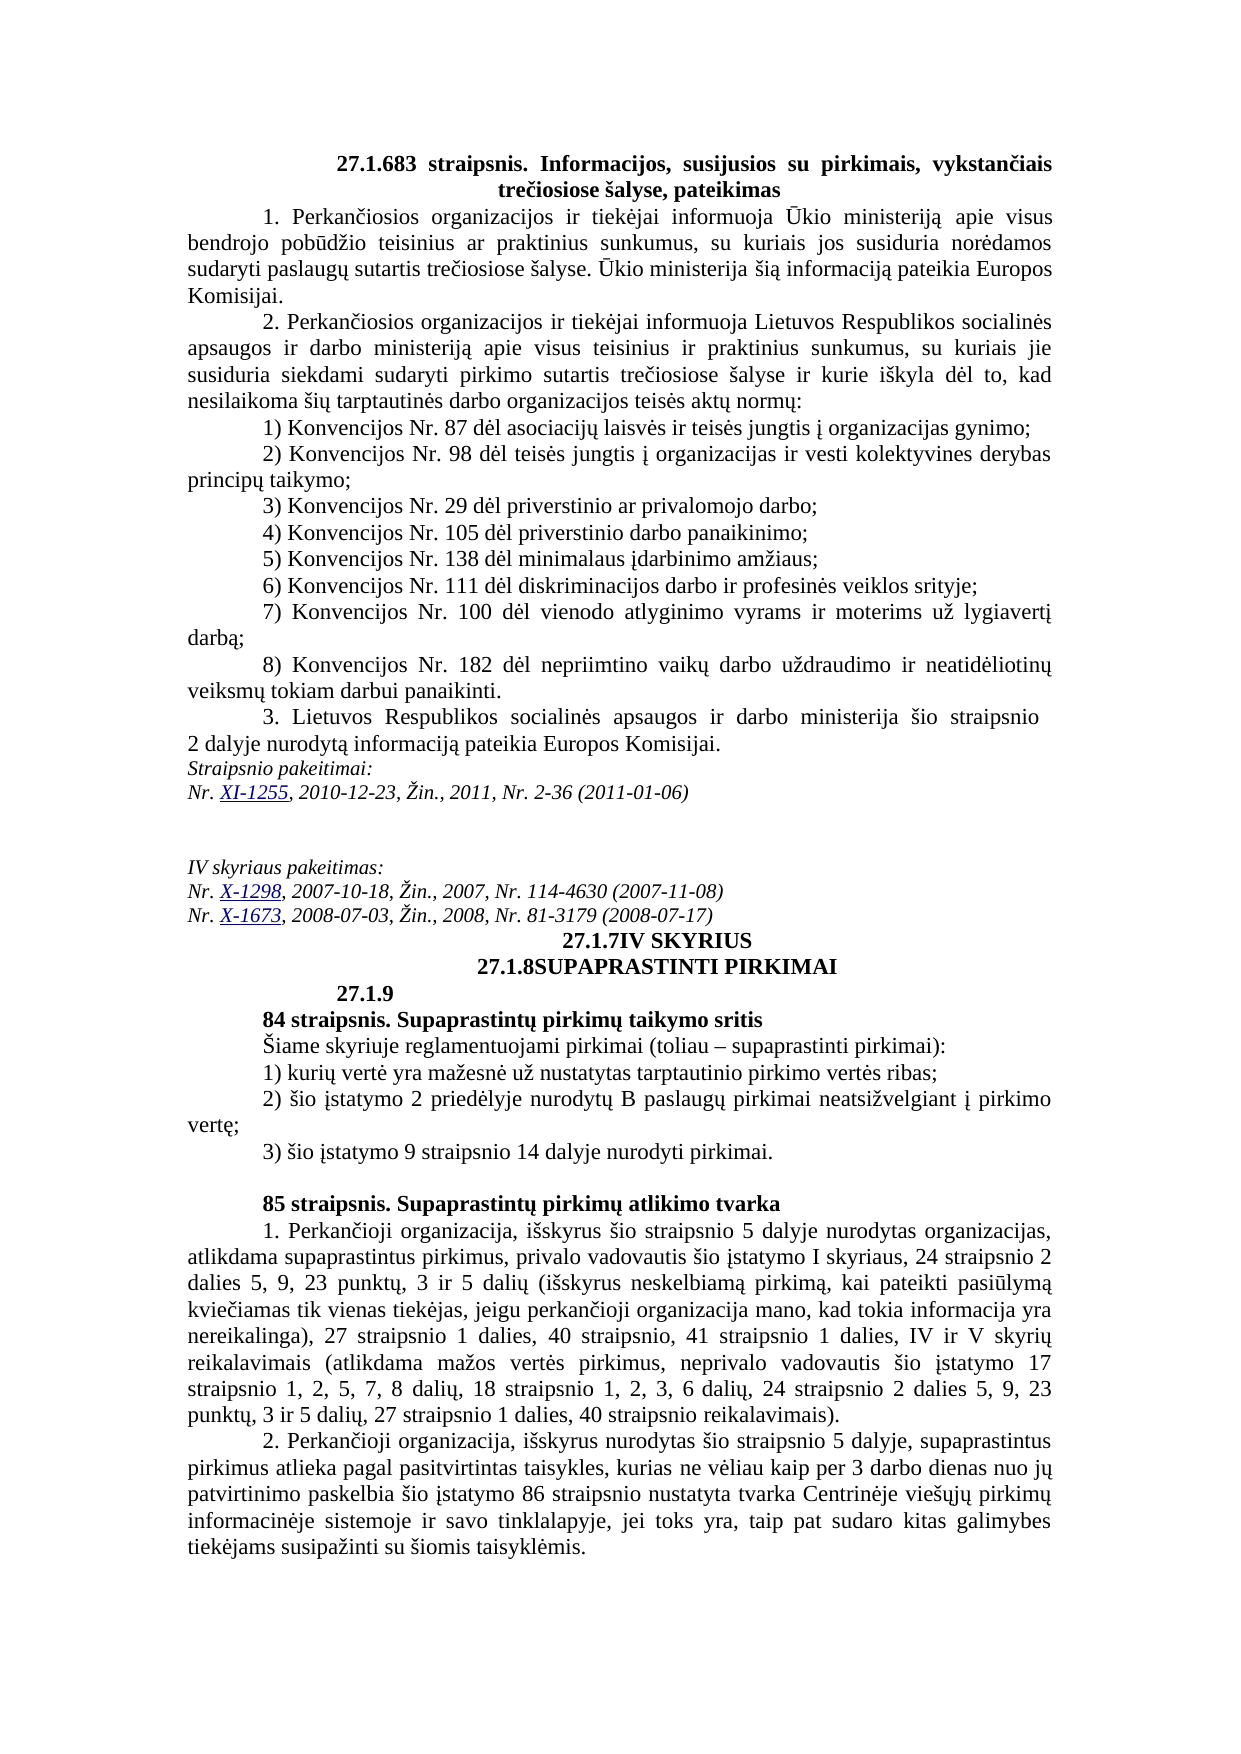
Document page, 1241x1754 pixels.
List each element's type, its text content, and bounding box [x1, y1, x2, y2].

text 84 straipsnis. Supaprastintų pirkimų taikymo sritis [187, 1006, 1053, 1032]
text 2) šio įstatymo 2 priedėlyje nurodytų B paslaugų pirkimai neatsižvelgiant į pirkimo vertę; [187, 1085, 1053, 1138]
text Nr. XI-1255, 2010-12-23, Žin., 2011, Nr. 2-36 (2011-01-06) [187, 780, 1053, 804]
text 2. Perkančiosios organizacijos ir tiekėjai informuoja Lietuvos Respublikos socialinės apsaugos ir darbo ministeriją apie visus teisinius ir praktinius sunkumus, su kuriais jie susiduria siekdami sudaryti pirkimo sutartis trečiosiose šalyse ir kurie iškyla dėl to, kad nesilaikoma šių tarptautinės darbo organizacijos teisės aktų normų: [187, 308, 1053, 413]
text Nr. X-1673, 2008-07-03, Žin., 2008, Nr. 81-3179 (2008-07-17) [187, 903, 1053, 927]
text 2) Konvencijos Nr. 98 dėl teisės jungtis į organizacijas ir vesti kolektyvines derybas principų taikymo; [187, 440, 1053, 493]
text 1) kurių vertė yra mažesnė už nustatytas tarptautinio pirkimo vertės ribas; [187, 1059, 1053, 1085]
text Nr. X-1298, 2007-10-18, Žin., 2007, Nr. 114-4630 (2007-11-08) [187, 879, 1053, 903]
text Straipsnio pakeitimai: [187, 756, 1053, 780]
text 1) Konvencijos Nr. 87 dėl asociacijų laisvės ir teisės jungtis į organizacijas gynimo; [187, 413, 1053, 440]
text 4) Konvencijos Nr. 105 dėl priverstinio darbo panaikinimo; [187, 519, 1053, 545]
subtitle 83 straipsnis. Informacijos, susijusios su pirkimais, vykstančiais trečiosiose šalyse, pateikimas [262, 150, 1053, 203]
text 2. Perkančioji organizacija, išskyrus nurodytas šio straipsnio 5 dalyje, supaprastintus pirkimus atlieka pagal pasitvirtintas taisykles, kurias ne vėliau kaip per 3 darbo dienas nuo jų patvirtinimo paskelbia šio įstatymo 86 straipsnio nustatyta tvarka Centrinėje viešųjų pirkimų informacinėje sistemoje ir savo tinklalapyje, jei toks yra, taip pat sudaro kitas galimybes tiekėjams susipažinti su šiomis taisyklėmis. [187, 1428, 1053, 1559]
subtitle SUPAPRASTINTI PIRKIMAI [187, 953, 1053, 979]
text 3) Konvencijos Nr. 29 dėl priverstinio ar privalomojo darbo; [187, 493, 1053, 519]
text 6) Konvencijos Nr. 111 dėl diskriminacijos darbo ir profesinės veiklos srityje; [187, 572, 1053, 598]
text 7) Konvencijos Nr. 100 dėl vienodo atlyginimo vyrams ir moterims už lygiavertį darbą; [187, 598, 1053, 651]
text 5) Konvencijos Nr. 138 dėl minimalaus įdarbinimo amžiaus; [187, 545, 1053, 572]
text 3. Lietuvos Respublikos socialinės apsaugos ir darbo ministerija šio straipsnio 2 dalyje nurodytą informaciją pateikia Europos Komisijai. [187, 703, 1053, 756]
text 85 straipsnis. Supaprastintų pirkimų atlikimo tvarka [187, 1190, 1053, 1217]
text 1. Perkančiosios organizacijos ir tiekėjai informuoja Ūkio ministeriją apie visus bendrojo pobūdžio teisinius ar praktinius sunkumus, su kuriais jos susiduria norėdamos sudaryti paslaugų sutartis trečiosiose šalyse. Ūkio ministerija šią informaciją pateikia Europos Komisijai. [187, 203, 1053, 308]
text IV skyriaus pakeitimas: [187, 855, 1053, 879]
subtitle IV SKYRIUS [187, 927, 1053, 953]
text 8) Konvencijos Nr. 182 dėl nepriimtino vaikų darbo uždraudimo ir neatidėliotinų veiksmų tokiam darbui panaikinti. [187, 651, 1053, 703]
text 3) šio įstatymo 9 straipsnio 14 dalyje nurodyti pirkimai. [187, 1138, 1053, 1164]
text Šiame skyriuje reglamentuojami pirkimai (toliau – supaprastinti pirkimai): [187, 1032, 1053, 1059]
text 1. Perkančioji organizacija, išskyrus šio straipsnio 5 dalyje nurodytas organizacijas, atlikdama supaprastintus pirkimus, privalo vadovautis šio įstatymo I skyriaus, 24 straipsnio 2 dalies 5, 9, 23 punktų, 3 ir 5 dalių (išskyrus neskelbiamą pirkimą, kai pateikti pasiūlymą kviečiamas tik vienas tiekėjas, jeigu perkančioji organizacija mano, kad tokia informacija yra nereikalinga), 27 straipsnio 1 dalies, 40 straipsnio, 41 straipsnio 1 dalies, IV ir V skyrių reikalavimais (atlikdama mažos vertės pirkimus, neprivalo vadovautis šio įstatymo 17 straipsnio 1, 2, 5, 7, 8 dalių, 18 straipsnio 1, 2, 3, 6 dalių, 24 straipsnio 2 dalies 5, 9, 23 punktų, 3 ir 5 dalių, 27 straipsnio 1 dalies, 40 straipsnio reikalavimais). [187, 1217, 1053, 1428]
